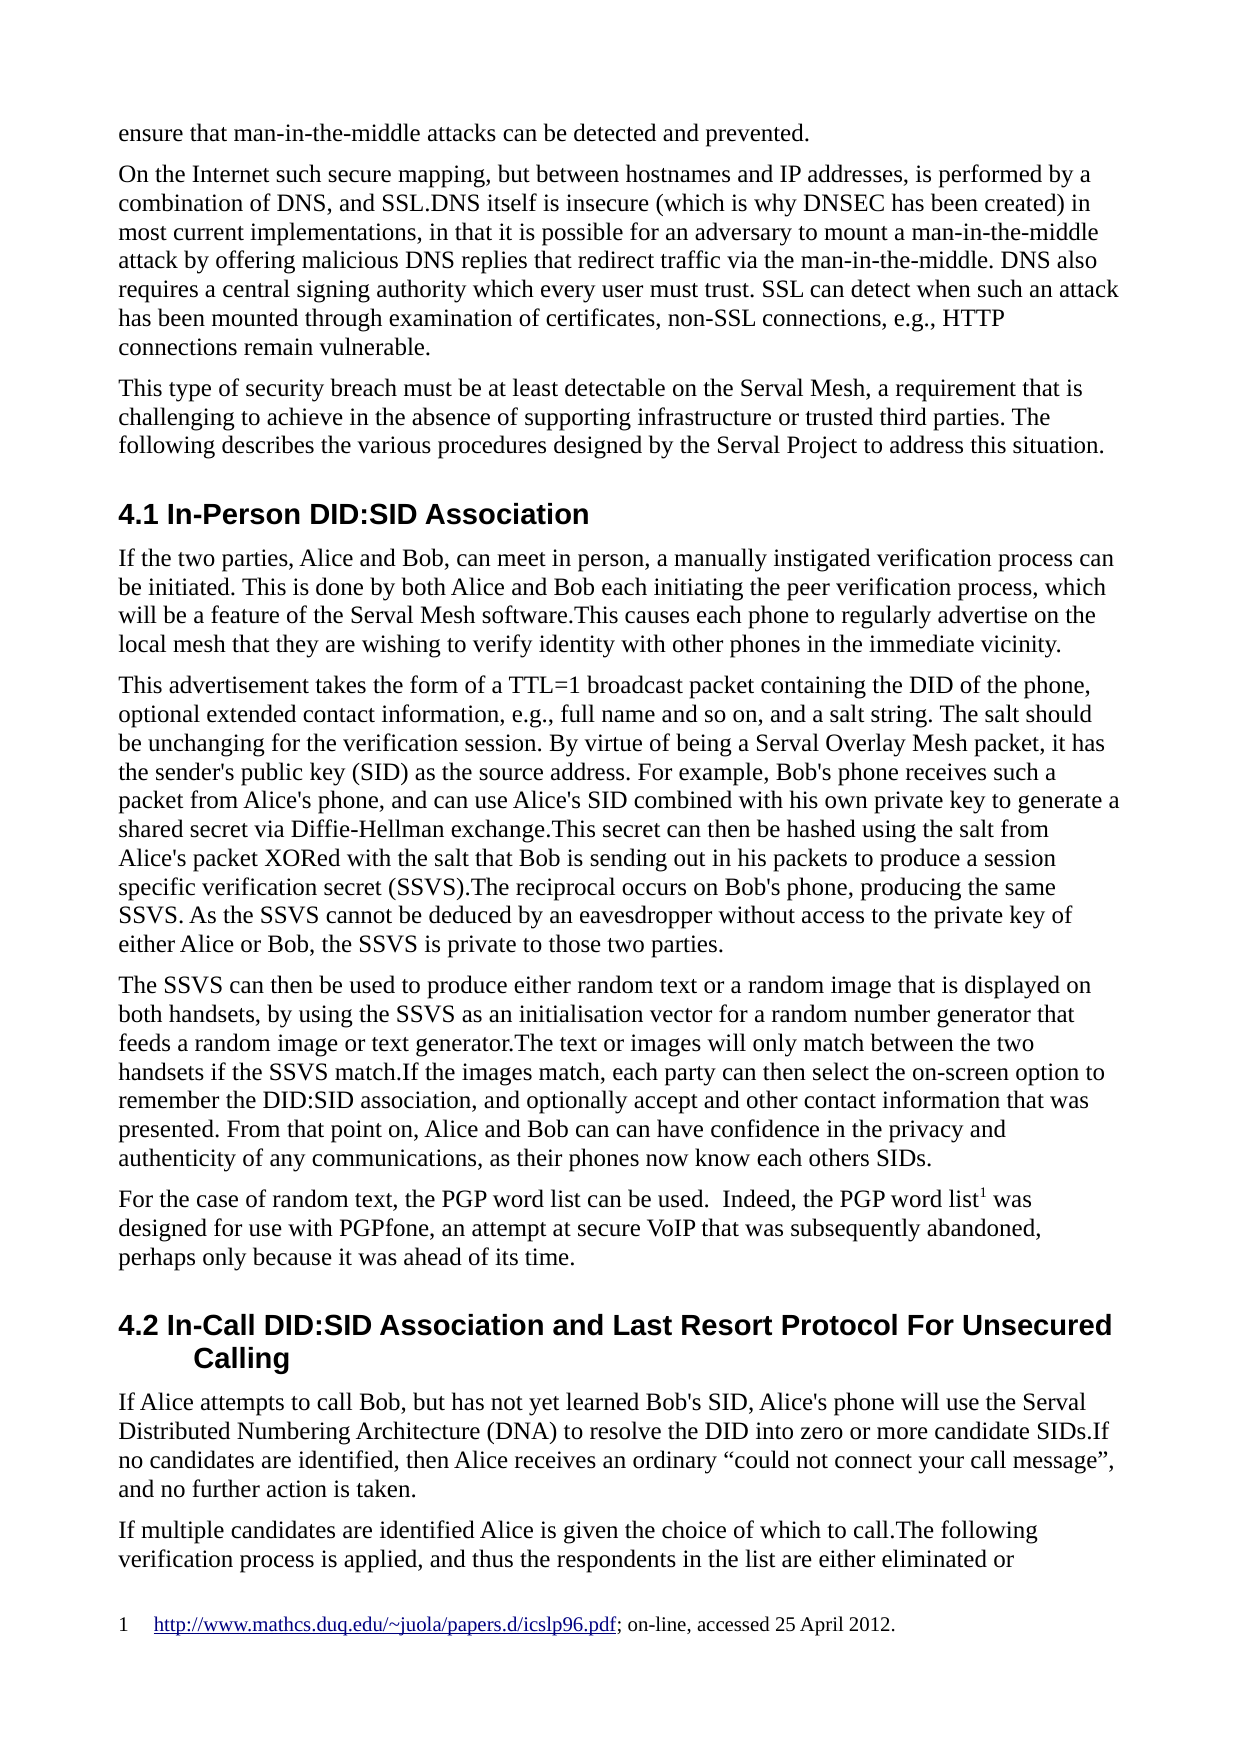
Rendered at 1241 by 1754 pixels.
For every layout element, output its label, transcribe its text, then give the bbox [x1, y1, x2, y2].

subtitle 4.2 In-Call DID:SID Association and Last Resort Protocol For Unsecured Calling [118, 1308, 1122, 1375]
text http://www.mathcs.duq.edu/~juola/papers.d/icslp96.pdf; on-line, accessed 25 April 2012. [118, 1612, 1122, 1636]
text If multiple candidates are identified Alice is given the choice of which to call.The following verification process is applied, and thus the respondents in the list are either eliminated or [118, 1515, 1122, 1572]
text On the Internet such secure mapping, but between hostnames and IP addresses, is performed by a combination of DNS, and SSL.DNS itself is insecure (which is why DNSEC has been created) in most current implementations, in that it is possible for an adversary to mount a man-in-the-middle attack by offering malicious DNS replies that redirect traffic via the man-in-the-middle. DNS also requires a central signing authority which every user must trust. SSL can detect when such an attack has been mounted through examination of certificates, non-SSL connections, e.g., HTTP connections remain vulnerable. [118, 159, 1122, 361]
text The SSVS can then be used to produce either random text or a random image that is displayed on both handsets, by using the SSVS as an initialisation vector for a random number generator that feeds a random image or text generator.The text or images will only match between the two handsets if the SSVS match.If the images match, each party can then select the on-screen option to remember the DID:SID association, and optionally accept and other contact information that was presented. From that point on, Alice and Bob can can have confidence in the privacy and authenticity of any communications, as their phones now know each others SIDs. [118, 970, 1122, 1172]
text For the case of random text, the PGP word list can be used. Indeed, the PGP word list was designed for use with PGPfone, an attempt at secure VoIP that was subsequently abandoned, perhaps only because it was ahead of its time. [118, 1184, 1122, 1270]
text If Alice attempts to call Bob, but has not yet learned Bob's SID, Alice's phone will use the Serval Distributed Numbering Architecture (DNA) to resolve the DID into zero or more candidate SIDs.If no candidates are identified, then Alice receives an ordinary “could not connect your call message”, and no further action is taken. [118, 1387, 1122, 1502]
subtitle 4.1 In-Person DID:SID Association [118, 497, 1122, 530]
text If the two parties, Alice and Bob, can meet in person, a manually instigated verification process can be initiated. This is done by both Alice and Bob each initiating the peer verification process, which will be a feature of the Serval Mesh software.This causes each phone to regularly advertise on the local mesh that they are wishing to verify identity with other phones in the immediate vicinity. [118, 543, 1122, 658]
text This advertisement takes the form of a TTL=1 broadcast packet containing the DID of the phone, optional extended contact information, e.g., full name and so on, and a salt string. The salt should be unchanging for the verification session. By virtue of being a Serval Overlay Mesh packet, it has the sender's public key (SID) as the source address. For example, Bob's phone receives such a packet from Alice's phone, and can use Alice's SID combined with his own private key to generate a shared secret via Diffie-Hellman exchange.This secret can then be hashed using the salt from Alice's packet XORed with the salt that Bob is sending out in his packets to produce a session specific verification secret (SSVS).The reciprocal occurs on Bob's phone, producing the same SSVS. As the SSVS cannot be deduced by an eavesdropper without access to the private key of either Alice or Bob, the SSVS is private to those two parties. [118, 670, 1122, 958]
text This type of security breach must be at least detectable on the Serval Mesh, a requirement that is challenging to achieve in the absence of supporting infrastructure or trusted third parties. The following describes the various procedures designed by the Serval Project to address this situation. [118, 373, 1122, 459]
text ensure that man-in-the-middle attacks can be detected and prevented. [118, 118, 1122, 147]
